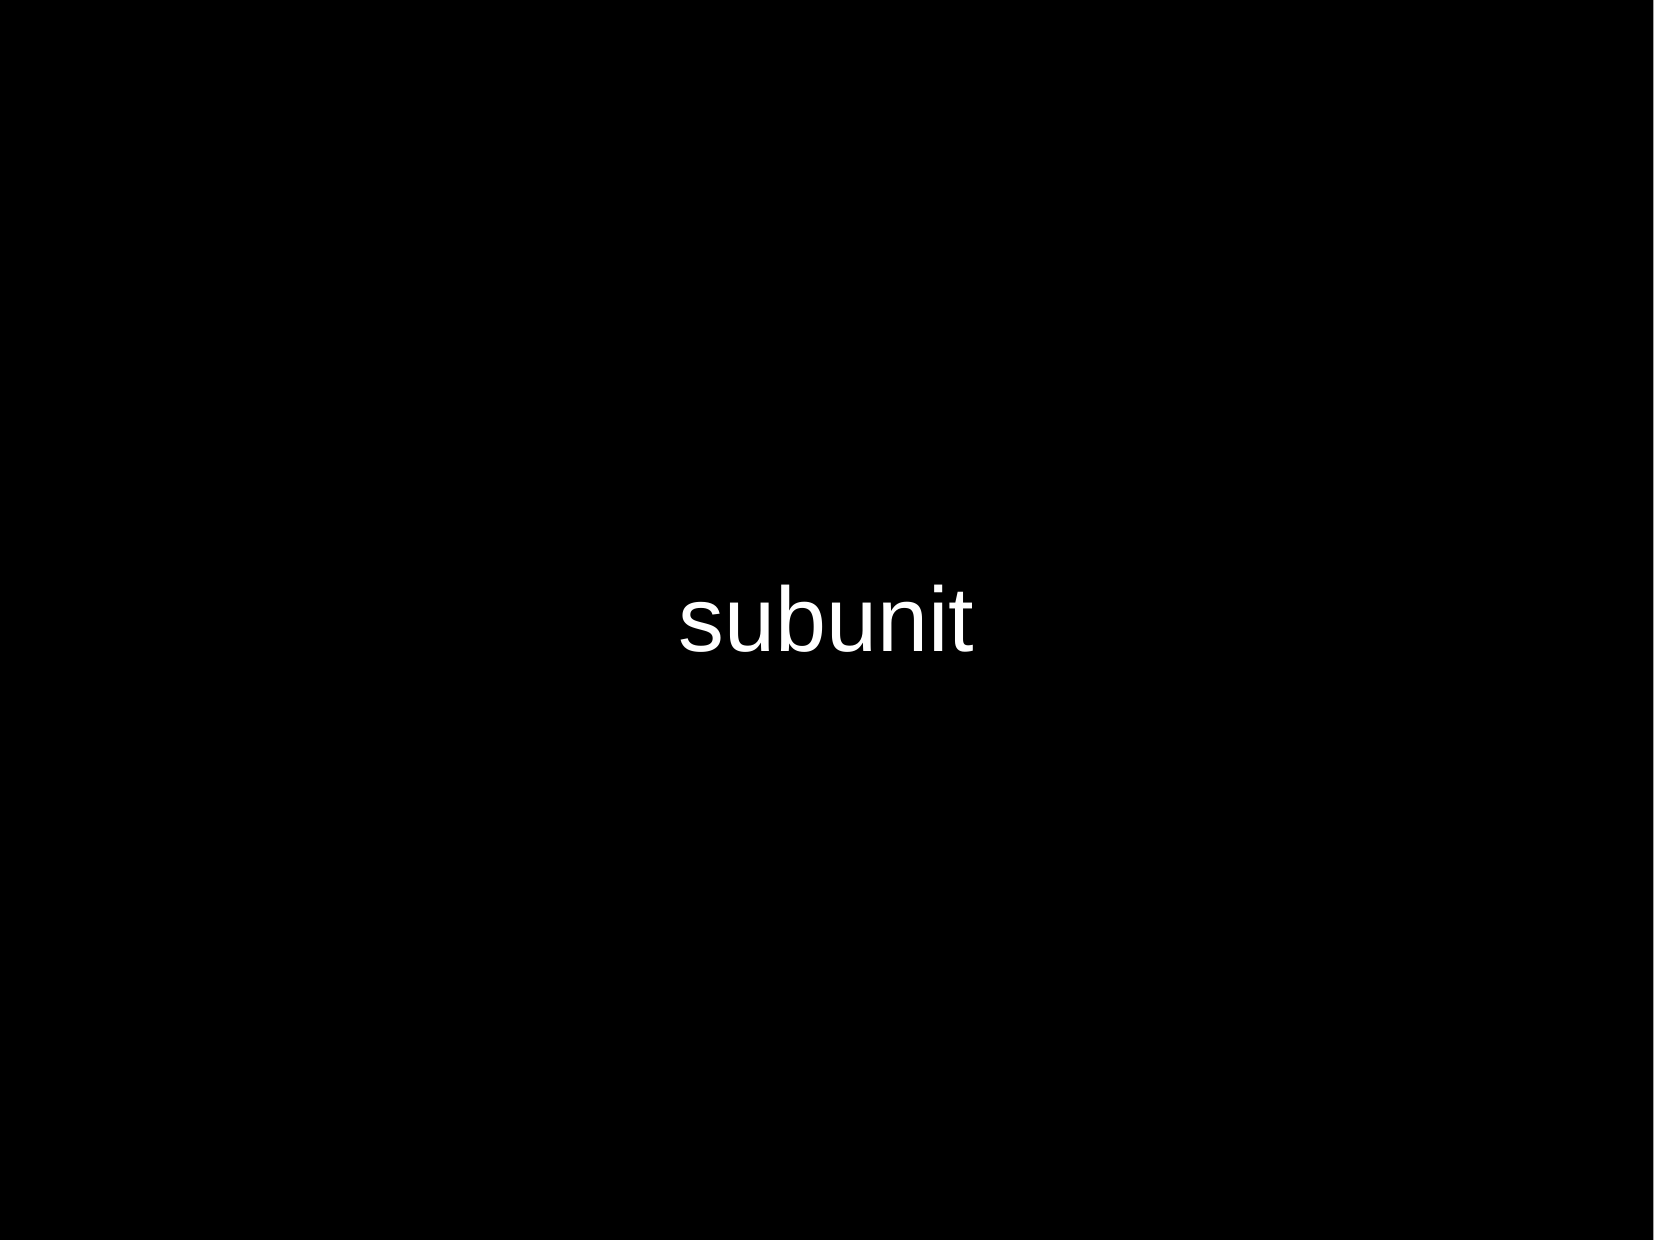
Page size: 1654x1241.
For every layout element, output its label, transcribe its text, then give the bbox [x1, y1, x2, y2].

title subunit [82, 516, 1571, 724]
